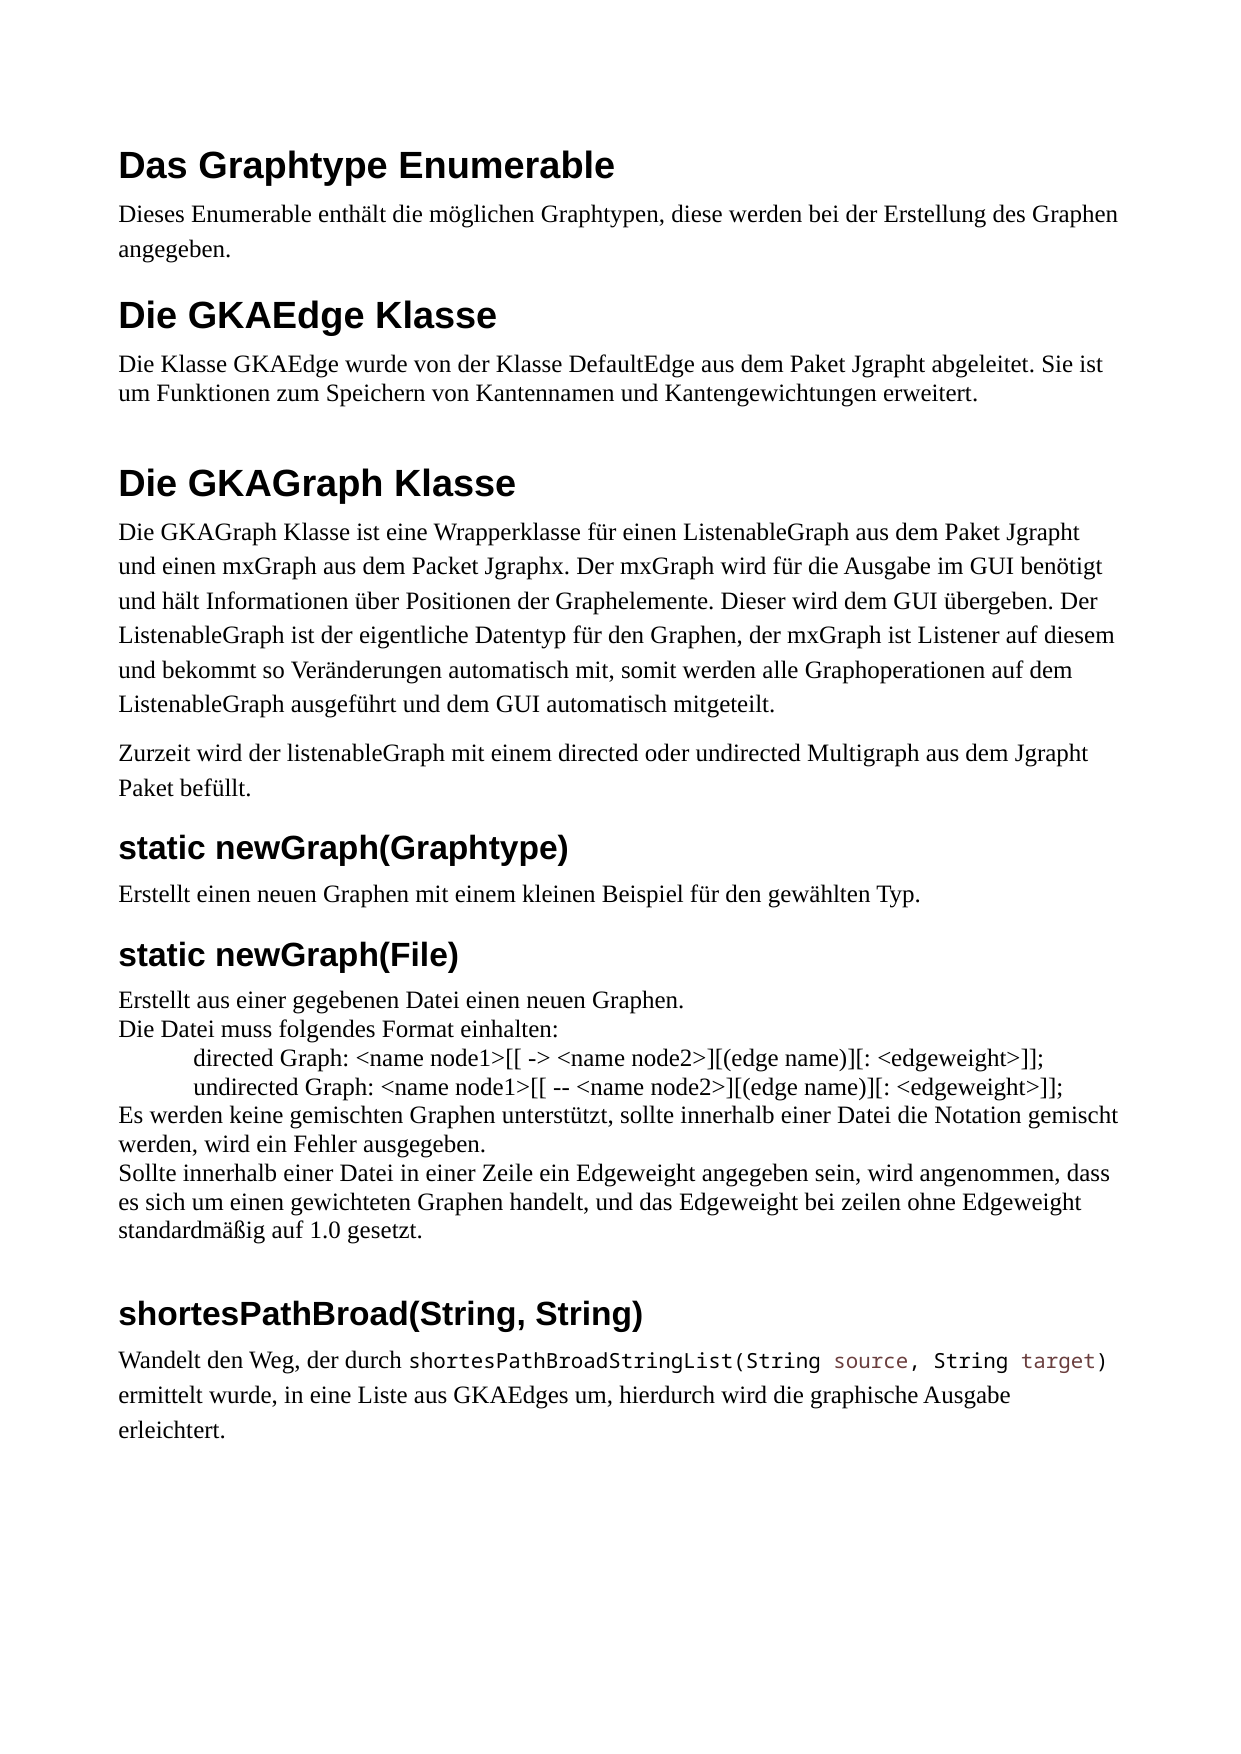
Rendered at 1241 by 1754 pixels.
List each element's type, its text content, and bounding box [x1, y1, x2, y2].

text Die Datei muss folgendes Format einhalten: [118, 1014, 1122, 1043]
text Zurzeit wird der listenableGraph mit einem directed oder undirected Multigraph aus dem Jgrapht Paket befüllt. [118, 738, 1122, 801]
text Wandelt den Weg, der durch shortesPathBroadStringList(String source, String target) ermittelt wurde, in eine Liste aus GKAEdges um, hierdurch wird die graphische Ausgabe erleichtert. [118, 1345, 1122, 1443]
text Die GKAGraph Klasse ist eine Wrapperklasse für einen ListenableGraph aus dem Paket Jgrapht und einen mxGraph aus dem Packet Jgraphx. Der mxGraph wird für die Ausgabe im GUI benötigt und hält Informationen über Positionen der Graphelemente. Dieser wird dem GUI übergeben. Der ListenableGraph ist der eigentliche Datentyp für den Graphen, der mxGraph ist Listener auf diesem und bekommt so Veränderungen automatisch mit, somit werden alle Graphoperationen auf dem ListenableGraph ausgeführt und dem GUI automatisch mitgeteilt. [118, 517, 1122, 718]
subtitle Die GKAGraph Klasse [118, 461, 1122, 504]
text Sollte innerhalb einer Datei in einer Zeile ein Edgeweight angegeben sein, wird angenommen, dass es sich um einen gewichteten Graphen handelt, und das Edgeweight bei zeilen ohne Edgeweight standardmäßig auf 1.0 gesetzt. [118, 1158, 1122, 1244]
subtitle Die GKAEdge Klasse [118, 293, 1122, 337]
subtitle static newGraph(File) [118, 934, 1122, 973]
text directed Graph: <name node1>[[ -> <name node2>][(edge name)][: <edgeweight>]]; [118, 1043, 1122, 1072]
text Dieses Enumerable enthält die möglichen Graphtypen, diese werden bei der Erstellung des Graphen angegeben. [118, 199, 1122, 262]
subtitle static newGraph(Graphtype) [118, 828, 1122, 867]
text Erstellt einen neuen Graphen mit einem kleinen Beispiel für den gewählten Typ. [118, 879, 1122, 908]
subtitle Das Graphtype Enumerable [118, 143, 1122, 187]
text Erstellt aus einer gegebenen Datei einen neuen Graphen. [118, 986, 1122, 1014]
text Die Klasse GKAEdge wurde von der Klasse DefaultEdge aus dem Paket Jgrapht abgeleitet. Sie ist um Funktionen zum Speichern von Kantennamen und Kantengewichtungen erweitert. [118, 349, 1122, 407]
subtitle shortesPathBroad(String, String) [118, 1294, 1122, 1333]
text Es werden keine gemischten Graphen unterstützt, sollte innerhalb einer Datei die Notation gemischt werden, wird ein Fehler ausgegeben. [118, 1101, 1122, 1158]
text undirected Graph: <name node1>[[ -- <name node2>][(edge name)][: <edgeweight>]]; [118, 1072, 1122, 1101]
